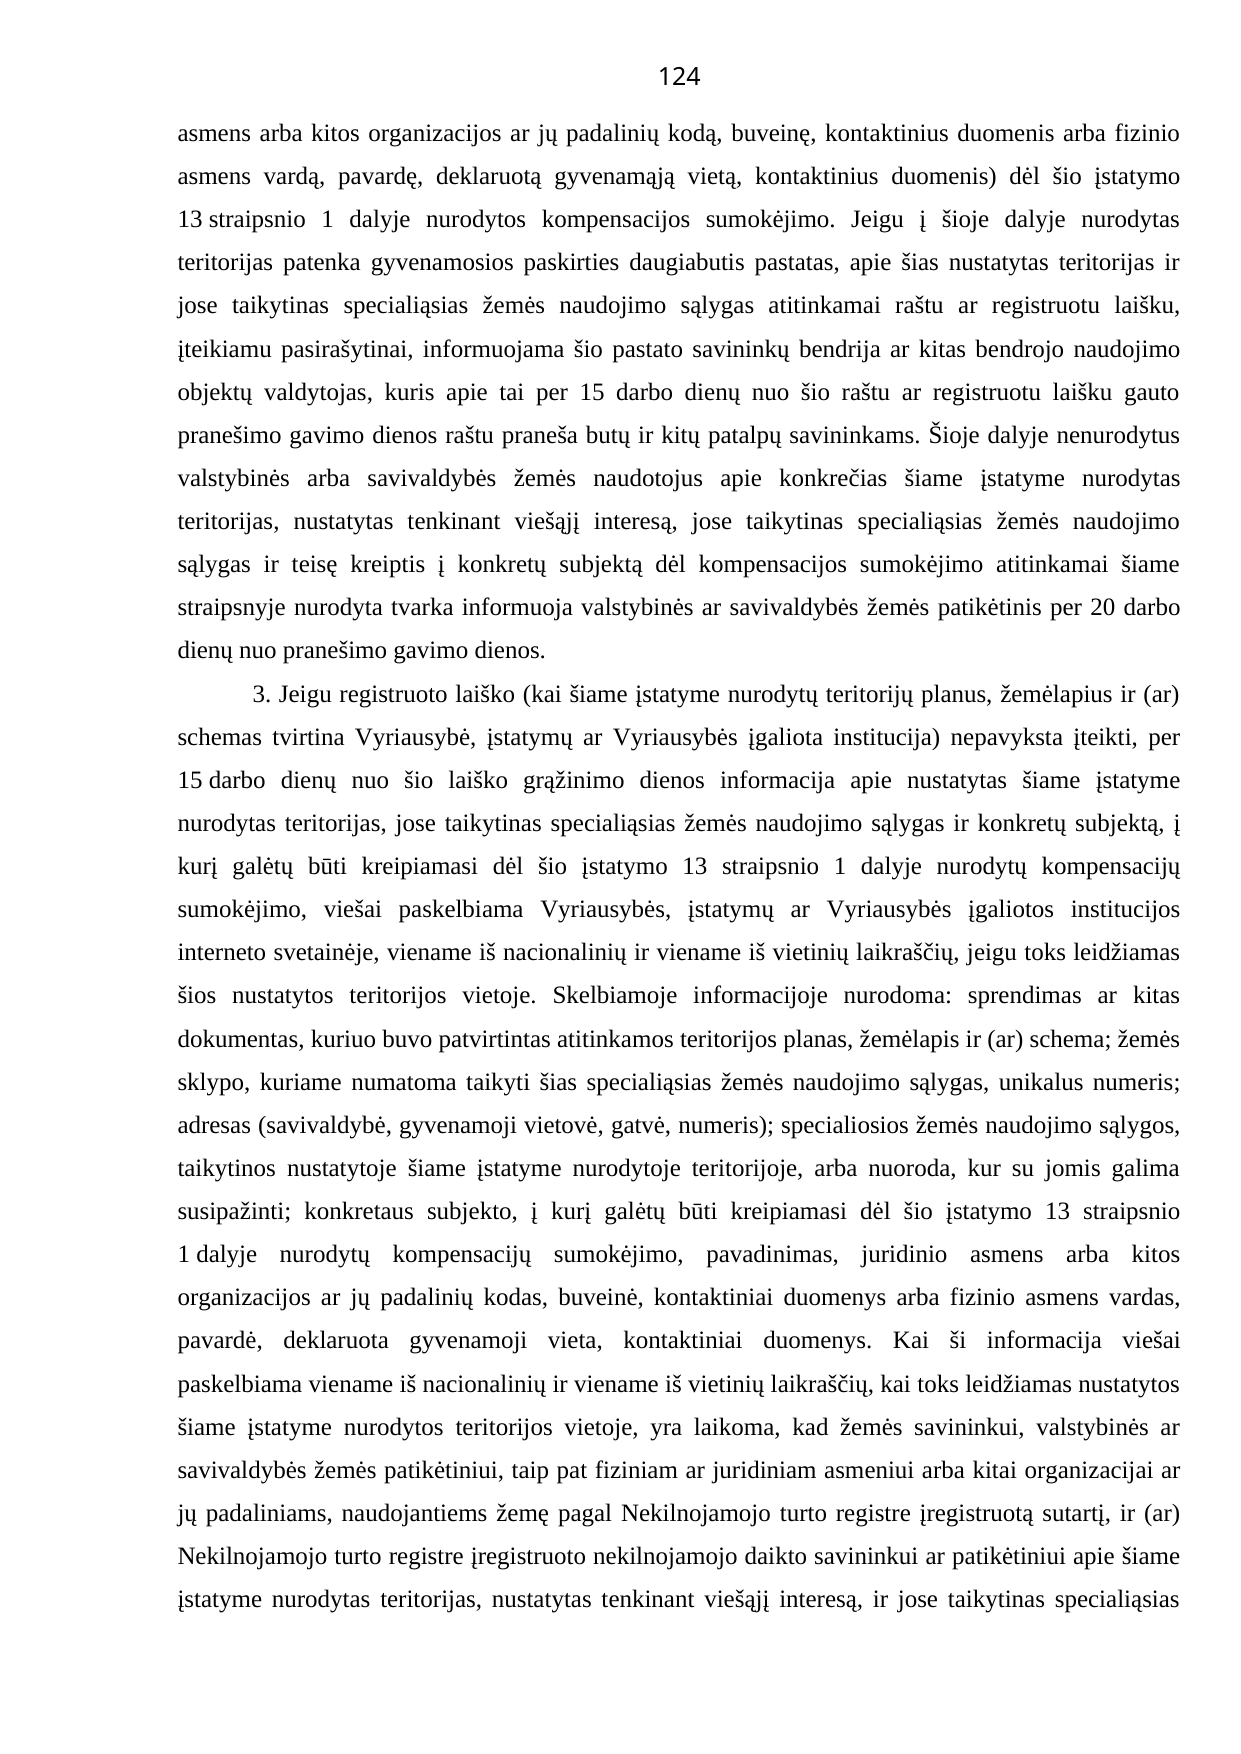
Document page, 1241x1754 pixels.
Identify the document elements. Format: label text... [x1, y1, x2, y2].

text 3. Jeigu registruoto laiško (kai šiame įstatyme nurodytų teritorijų planus, žemėlapius ir (ar) schemas tvirtina Vyriausybė, įstatymų ar Vyriausybės įgaliota institucija) nepavyksta įteikti, per 15 darbo dienų nuo šio laiško grąžinimo dienos informacija apie nustatytas šiame įstatyme nurodytas teritorijas, jose taikytinas specialiąsias žemės naudojimo sąlygas ir konkretų subjektą, į kurį galėtų būti kreipiamasi dėl šio įstatymo 13 straipsnio 1 dalyje nurodytų kompensacijų sumokėjimo, viešai paskelbiama Vyriausybės, įstatymų ar Vyriausybės įgaliotos institucijos interneto svetainėje, viename iš nacionalinių ir viename iš vietinių laikraščių, jeigu toks leidžiamas šios nustatytos teritorijos vietoje. Skelbiamoje informacijoje nurodoma: sprendimas ar kitas dokumentas, kuriuo buvo patvirtintas atitinkamos teritorijos planas, žemėlapis ir (ar) schema; žemės sklypo, kuriame numatoma taikyti šias specialiąsias žemės naudojimo sąlygas, unikalus numeris; adresas (savivaldybė, gyvenamoji vietovė, gatvė, numeris); specialiosios žemės naudojimo sąlygos, taikytinos nustatytoje šiame įstatyme nurodytoje teritorijoje, arba nuoroda, kur su jomis galima susipažinti; konkretaus subjekto, į kurį galėtų būti kreipiamasi dėl šio įstatymo 13 straipsnio 1 dalyje nurodytų kompensacijų sumokėjimo, pavadinimas, juridinio asmens arba kitos organizacijos ar jų padalinių kodas, buveinė, kontaktiniai duomenys arba fizinio asmens vardas, pavardė, deklaruota gyvenamoji vieta, kontaktiniai duomenys. Kai ši informacija viešai paskelbiama viename iš nacionalinių ir viename iš vietinių laikraščių, kai toks leidžiamas nustatytos šiame įstatyme nurodytos teritorijos vietoje, yra laikoma, kad žemės savininkui, valstybinės ar savivaldybės žemės patikėtiniui, taip pat fiziniam ar juridiniam asmeniui arba kitai organizacijai ar jų padaliniams, naudojantiems žemę pagal Nekilnojamojo turto registre įregistruotą sutartį, ir (ar) Nekilnojamojo turto registre įregistruoto nekilnojamojo daikto savininkui ar patikėtiniui apie šiame įstatyme nurodytas teritorijas, nustatytas tenkinant viešąjį interesą, ir jose taikytinas specialiąsias [177, 679, 1181, 1613]
text asmens arba kitos organizacijos ar jų padalinių kodą, buveinę, kontaktinius duomenis arba fizinio asmens vardą, pavardę, deklaruotą gyvenamąją vietą, kontaktinius duomenis) dėl šio įstatymo 13 straipsnio 1 dalyje nurodytos kompensacijos sumokėjimo. Jeigu į šioje dalyje nurodytas teritorijas patenka gyvenamosios paskirties daugiabutis pastatas, apie šias nustatytas teritorijas ir jose taikytinas specialiąsias žemės naudojimo sąlygas atitinkamai raštu ar registruotu laišku, įteikiamu pasirašytinai, informuojama šio pastato savininkų bendrija ar kitas bendrojo naudojimo objektų valdytojas, kuris apie tai per 15 darbo dienų nuo šio raštu ar registruotu laišku gauto pranešimo gavimo dienos raštu praneša butų ir kitų patalpų savininkams. Šioje dalyje nenurodytus valstybinės arba savivaldybės žemės naudotojus apie konkrečias šiame įstatyme nurodytas teritorijas, nustatytas tenkinant viešąjį interesą, jose taikytinas specialiąsias žemės naudojimo sąlygas ir teisę kreiptis į konkretų subjektą dėl kompensacijos sumokėjimo atitinkamai šiame straipsnyje nurodyta tvarka informuoja valstybinės ar savivaldybės žemės patikėtinis per 20 darbo dienų nuo pranešimo gavimo dienos. [177, 118, 1181, 664]
